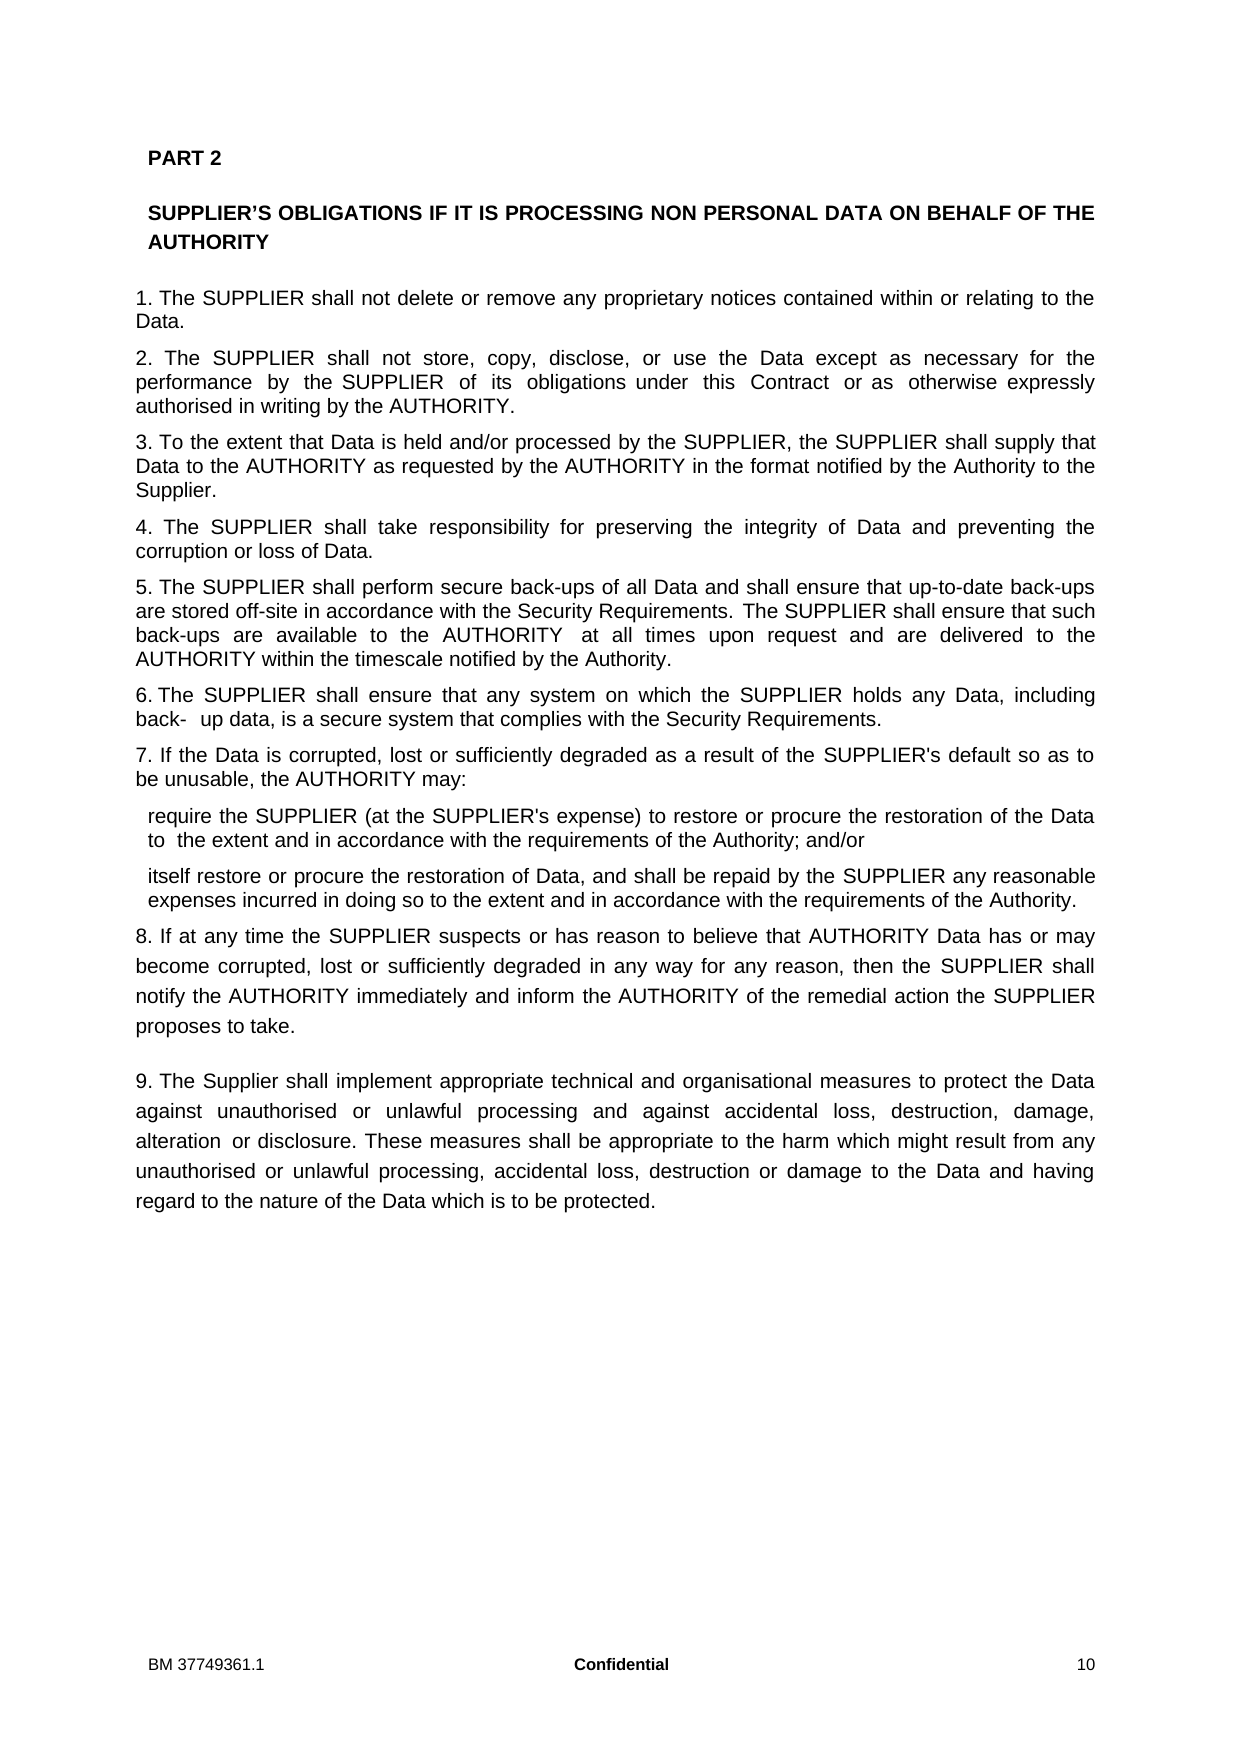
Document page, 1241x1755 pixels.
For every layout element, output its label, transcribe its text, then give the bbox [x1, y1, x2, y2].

list If at any time the SUPPLIER suspects or has reason to believe that AUTHORITY Data has or may become corrupted, lost or sufficiently degraded in any way for any reason, then the SUPPLIER shall notify the AUTHORITY immediately and inform the AUTHORITY of the remedial action the SUPPLIER proposes to take. [135, 924, 1096, 1038]
subtitle PART 2 [148, 145, 1107, 169]
list To the extent that Data is held and/or processed by the SUPPLIER, the SUPPLIER shall supply that Data to the AUTHORITY as requested by the AUTHORITY in the format notified by the Authority to the Supplier. [135, 430, 1096, 502]
text itself restore or procure the restoration of Data, and shall be repaid by the SUPPLIER any reasonable expenses incurred in doing so to the extent and in accordance with the requirements of the Authority. [148, 864, 1096, 912]
list The SUPPLIER shall perform secure back-ups of all Data and shall ensure that up-to-date back-ups are stored off-site in accordance with the Security Requirements. The SUPPLIER shall ensure that such back-ups are available to the AUTHORITY at all times upon request and are delivered to the AUTHORITY within the timescale notified by the Authority. [135, 575, 1096, 671]
list The Supplier shall implement appropriate technical and organisational measures to protect the Data against unauthorised or unlawful processing and against accidental loss, destruction, damage, alteration or disclosure. These measures shall be appropriate to the harm which might result from any unauthorised or unlawful processing, accidental loss, destruction or damage to the Data and having regard to the nature of the Data which is to be protected. [135, 1069, 1095, 1212]
list The SUPPLIER shall take responsibility for preserving the integrity of Data and preventing the corruption or loss of Data. [135, 514, 1095, 562]
text SUPPLIER’S OBLIGATIONS IF IT IS PROCESSING NON PERSONAL DATA ON BEHALF OF THE AUTHORITY [148, 200, 1095, 254]
list The SUPPLIER shall ensure that any system on which the SUPPLIER holds any Data, including back- up data, is a secure system that complies with the Security Requirements. [135, 683, 1096, 731]
text require the SUPPLIER (at the SUPPLIER's expense) to restore or procure the restoration of the Data to the extent and in accordance with the requirements of the Authority; and/or [148, 804, 1095, 852]
list If the Data is corrupted, lost or sufficiently degraded as a result of the SUPPLIER's default so as to be unusable, the AUTHORITY may: [135, 743, 1095, 791]
list The SUPPLIER shall not store, copy, disclose, or use the Data except as necessary for the performance by the SUPPLIER of its obligations under this Contract or as otherwise expressly authorised in writing by the AUTHORITY. [135, 346, 1096, 418]
list The SUPPLIER shall not delete or remove any proprietary notices contained within or relating to the Data. [135, 285, 1094, 333]
